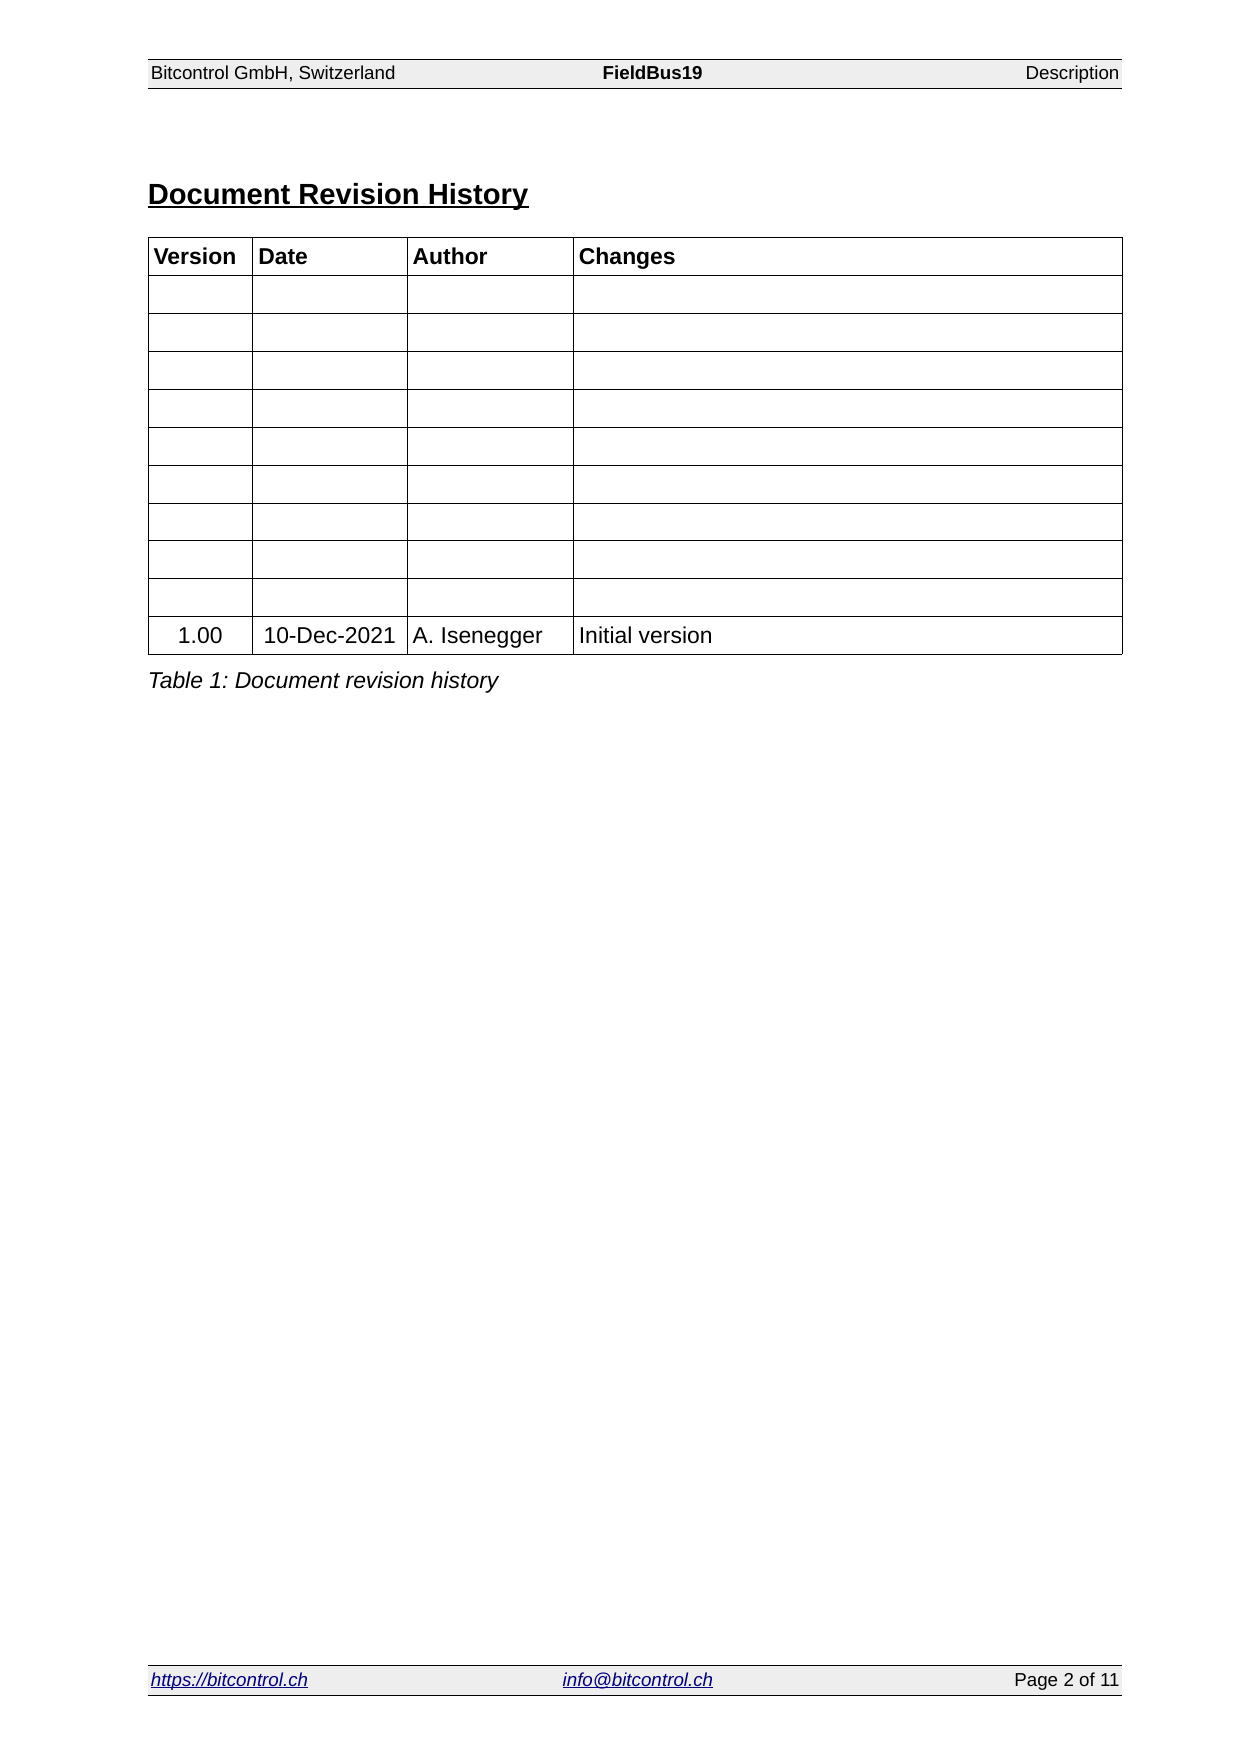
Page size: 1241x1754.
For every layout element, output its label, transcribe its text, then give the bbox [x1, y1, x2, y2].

table_cell [408, 579, 573, 616]
table_cell A. Isenegger [408, 617, 573, 654]
table_cell [149, 579, 252, 616]
text Table 1: Document revision history [148, 667, 1122, 693]
table_cell [253, 428, 407, 464]
table_header Version [149, 238, 252, 275]
table_cell [408, 428, 573, 464]
table_cell [574, 466, 1122, 502]
table_cell [149, 352, 252, 389]
table_cell [408, 504, 573, 540]
table_cell 1.00 [149, 617, 252, 654]
table_cell [253, 466, 407, 502]
table_cell [253, 314, 407, 351]
table_cell 10-Dec-2021 [253, 617, 407, 654]
table_cell [149, 390, 252, 427]
table_cell [408, 541, 573, 578]
table_cell [408, 352, 573, 389]
table_cell [574, 579, 1122, 616]
table_cell [574, 390, 1122, 427]
table_cell [574, 541, 1122, 578]
table_cell [253, 579, 407, 616]
table_cell [574, 276, 1122, 313]
table_cell [253, 276, 407, 313]
table_cell [574, 314, 1122, 351]
table_cell [408, 390, 573, 427]
table_cell [408, 314, 573, 351]
table_header Changes [574, 238, 1122, 275]
table_cell [253, 504, 407, 540]
table_cell [253, 390, 407, 427]
table_cell [149, 276, 252, 313]
table_cell [408, 276, 573, 313]
table_cell [253, 541, 407, 578]
table_cell [253, 352, 407, 389]
table_cell [574, 352, 1122, 389]
table_cell [149, 541, 252, 578]
table_cell [574, 504, 1122, 540]
table_cell [408, 466, 573, 502]
table_header Date [253, 238, 407, 275]
table_cell [149, 314, 252, 351]
table_cell Initial version [574, 617, 1122, 654]
table_cell [149, 466, 252, 502]
table_cell [149, 428, 252, 464]
text Document Revision History [148, 177, 1122, 211]
table_cell [574, 428, 1122, 464]
table_header Author [408, 238, 573, 275]
table_cell [149, 504, 252, 540]
